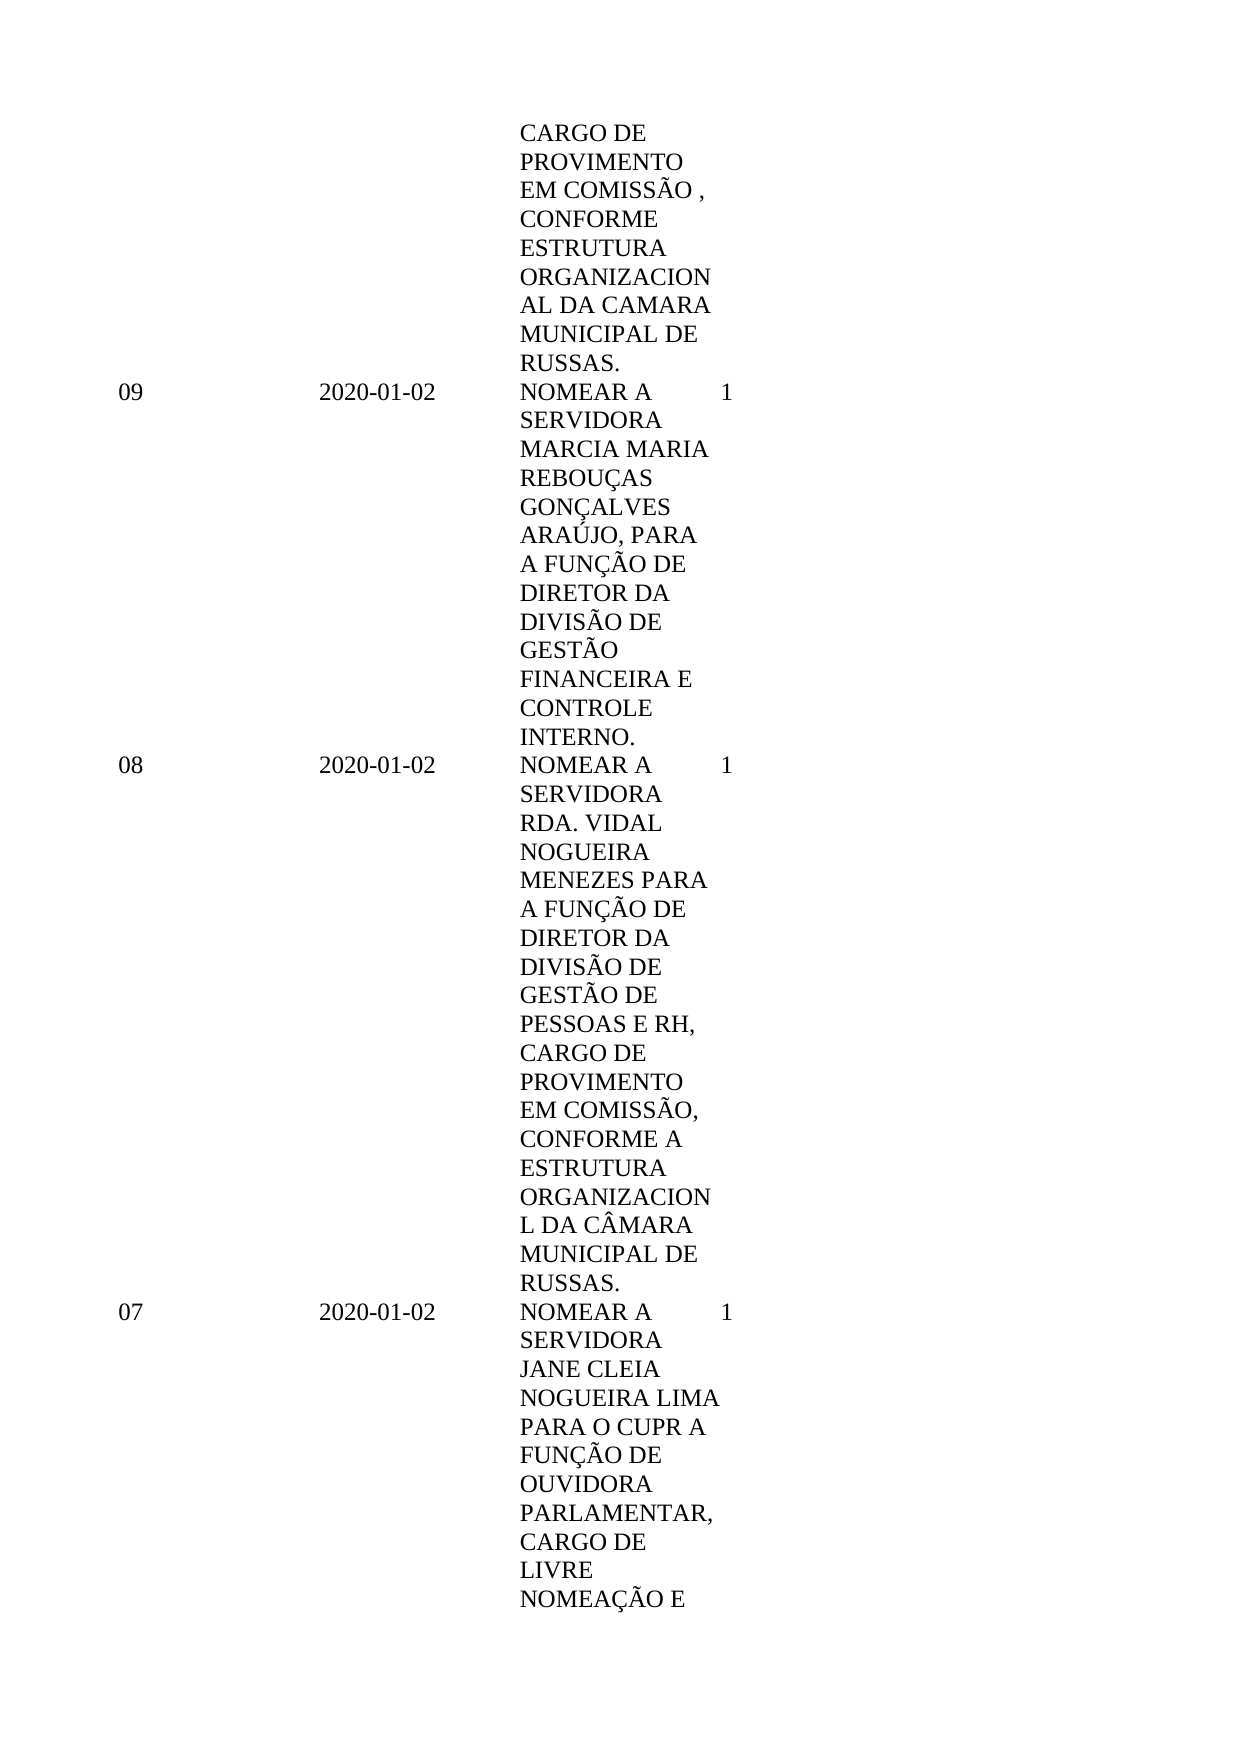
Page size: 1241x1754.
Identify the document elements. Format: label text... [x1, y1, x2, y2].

table_cell [921, 1297, 1122, 1613]
table_cell [921, 377, 1122, 751]
table_cell 07 [118, 1297, 319, 1613]
table_cell [720, 118, 921, 377]
table_cell [921, 118, 1122, 377]
table_cell 2020-01-02 [319, 377, 519, 751]
table_cell CARGO DE PROVIMENTO EM COMISSÃO , CONFORME ESTRUTURA ORGANIZACIONAL DA CAMARA MUNICIPAL DE RUSSAS. [520, 118, 720, 377]
table_cell 08 [118, 751, 319, 1297]
table_cell 1 [720, 377, 921, 751]
table_cell [319, 118, 519, 377]
table_cell 1 [720, 751, 921, 1297]
table_cell [118, 118, 319, 377]
table_cell NOMEAR A SERVIDORA RDA. VIDAL NOGUEIRA MENEZES PARA A FUNÇÃO DE DIRETOR DA DIVISÃO DE GESTÃO DE PESSOAS E RH, CARGO DE PROVIMENTO EM COMISSÃO, CONFORME A ESTRUTURA ORGANIZACIONL DA CÂMARA MUNICIPAL DE RUSSAS. [520, 751, 720, 1297]
table_cell [921, 751, 1122, 1297]
table_cell 09 [118, 377, 319, 751]
table_cell 2020-01-02 [319, 751, 519, 1297]
table_cell NOMEAR A SERVIDORA MARCIA MARIA REBOUÇAS GONÇALVES ARAÚJO, PARA A FUNÇÃO DE DIRETOR DA DIVISÃO DE GESTÃO FINANCEIRA E CONTROLE INTERNO. [520, 377, 720, 751]
table_cell 2020-01-02 [319, 1297, 519, 1613]
table_cell 1 [720, 1297, 921, 1613]
table_cell NOMEAR A SERVIDORA JANE CLEIA NOGUEIRA LIMA PARA O CUPR A FUNÇÃO DE OUVIDORA PARLAMENTAR, CARGO DE LIVRE NOMEAÇÃO E [520, 1297, 720, 1613]
